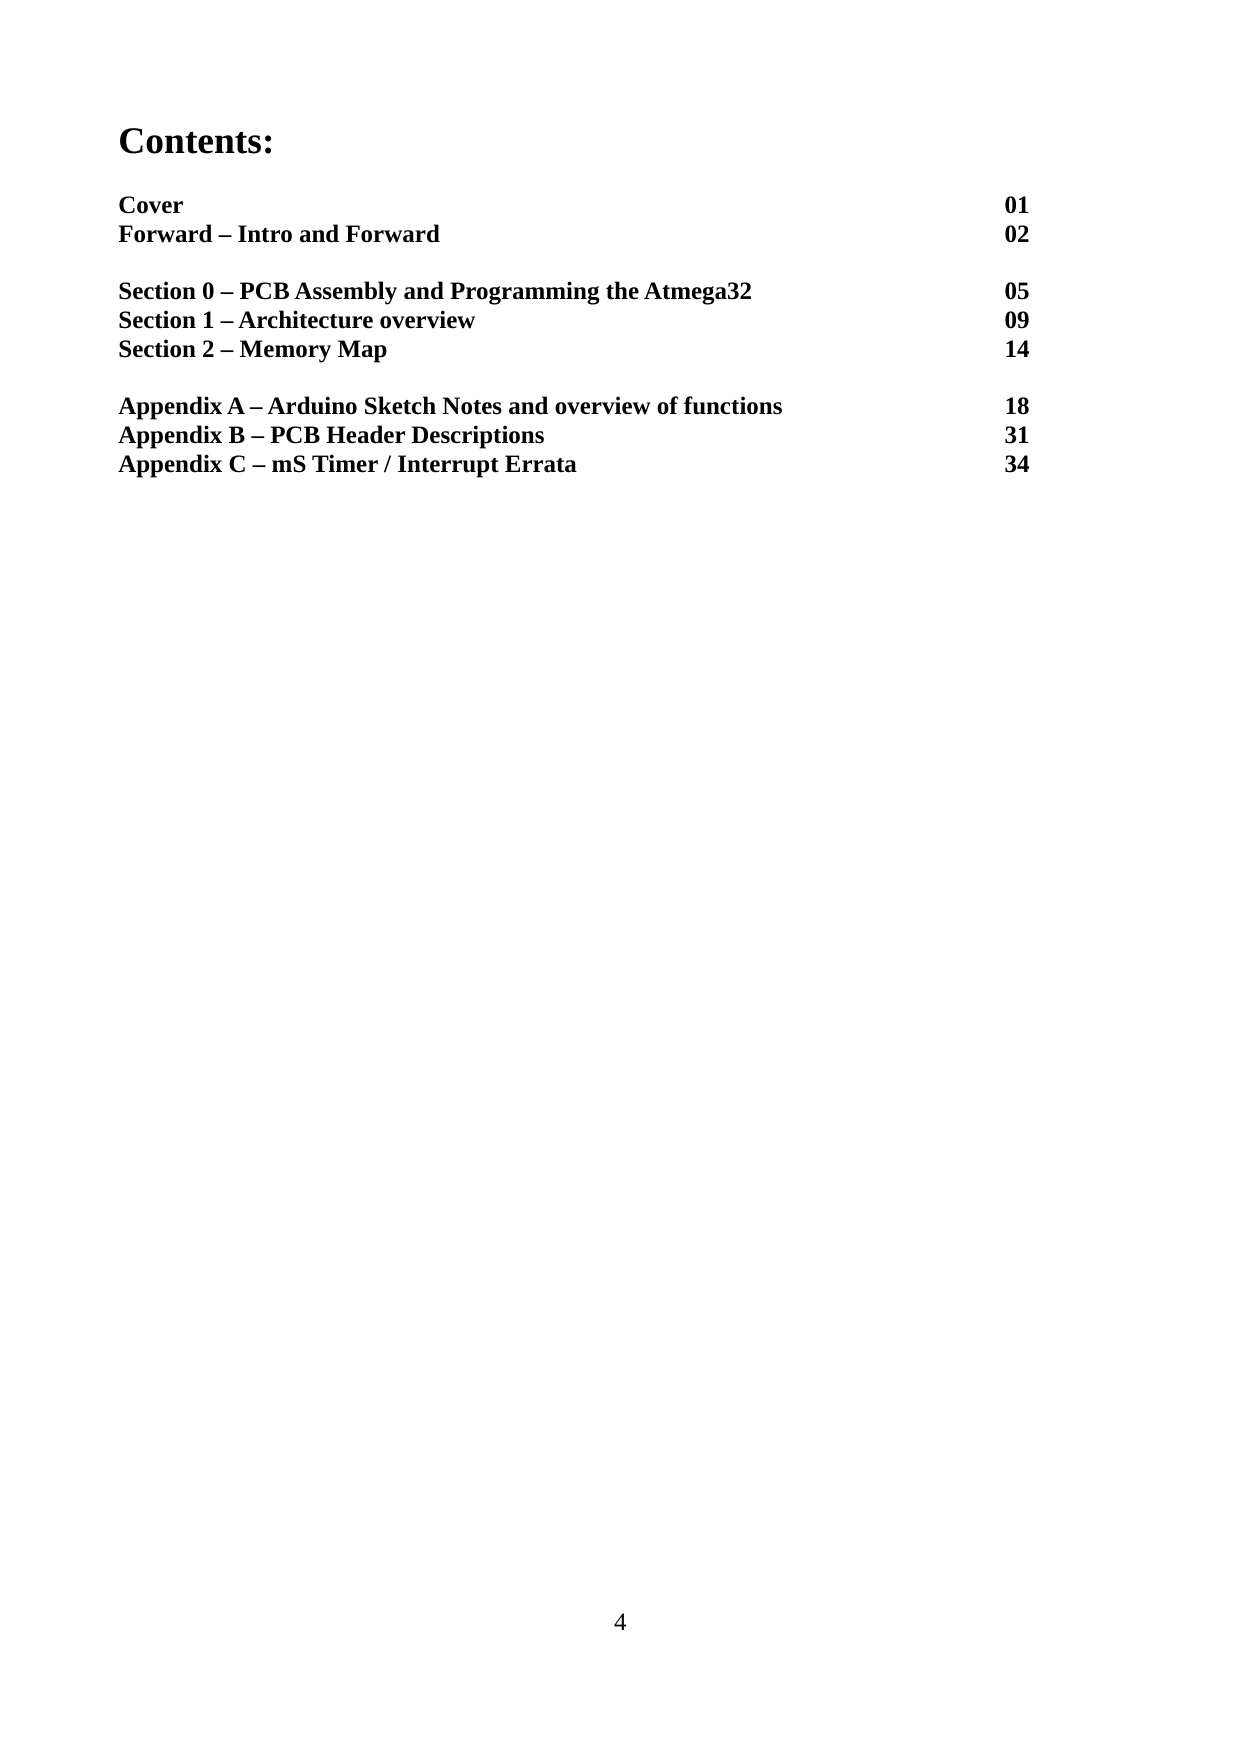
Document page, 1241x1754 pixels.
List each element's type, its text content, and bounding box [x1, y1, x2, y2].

text Section 1 – Architecture overview 09 [118, 305, 1122, 334]
text Section 0 – PCB Assembly and Programming the Atmega32 05 [118, 276, 1122, 305]
text Cover 01 [118, 190, 1122, 219]
text Appendix B – PCB Header Descriptions 31 [118, 420, 1122, 449]
text Appendix C – mS Timer / Interrupt Errata 34 [118, 449, 1122, 477]
text Section 2 – Memory Map 14 [118, 334, 1122, 362]
text Forward – Intro and Forward 02 [118, 219, 1122, 247]
text Appendix A – Arduino Sketch Notes and overview of functions 18 [118, 391, 1122, 420]
text Contents: [118, 118, 1122, 161]
